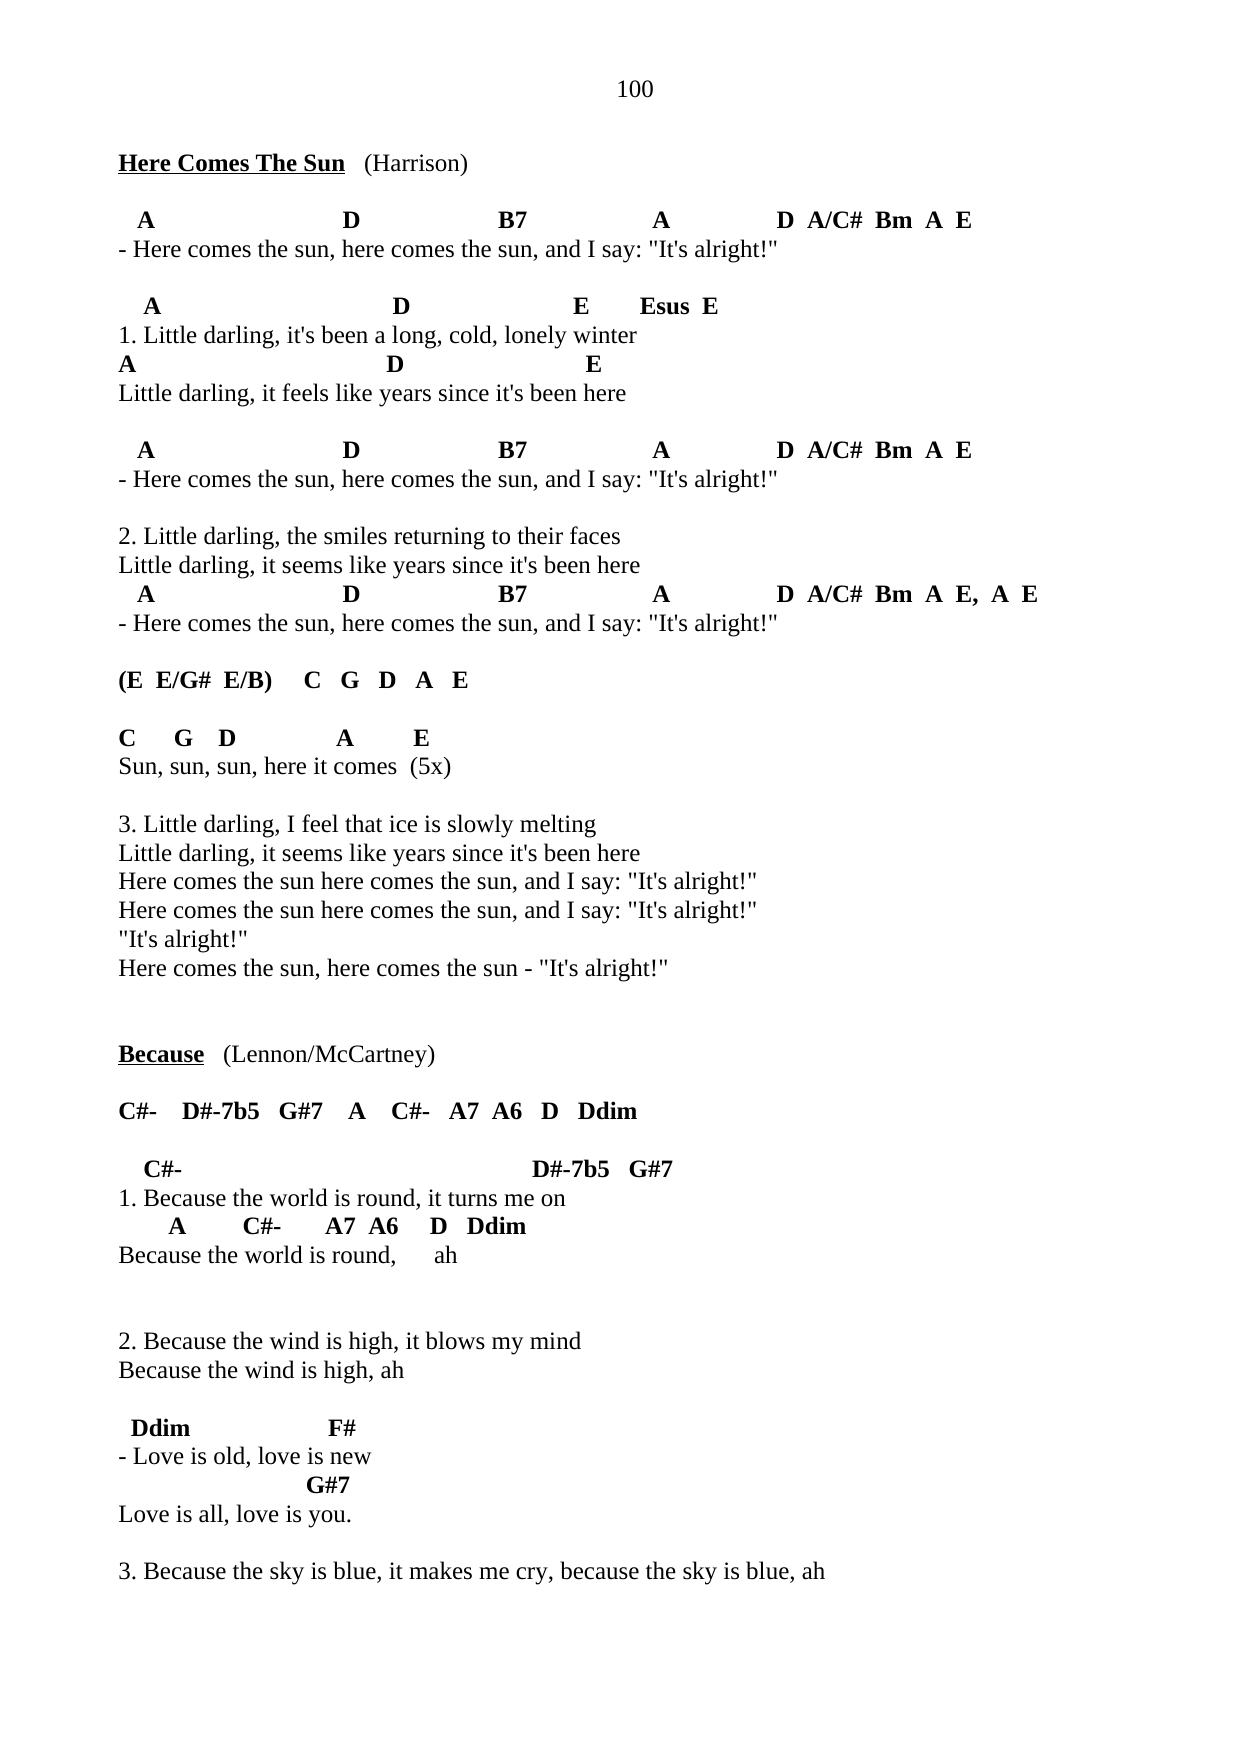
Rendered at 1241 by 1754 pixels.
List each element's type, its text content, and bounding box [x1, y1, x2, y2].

text "It's alright!" [118, 924, 1152, 953]
text A D E Esus E [118, 291, 1152, 320]
text - Here comes the sun, here comes the sun, and I say: "It's alright!" [118, 464, 1152, 493]
text Because the wind is high, ah [118, 1355, 1152, 1384]
text 2. Little darling, the smiles returning to their faces [118, 521, 1152, 550]
text 2. Because the wind is high, it blows my mind [118, 1326, 1152, 1355]
text G#7 [118, 1470, 1152, 1499]
text Ddim F# [118, 1413, 1152, 1441]
text C#- D#-7b5 G#7 A C#- A7 A6 D Ddim [118, 1096, 1152, 1125]
text Little darling, it seems like years since it's been here [118, 550, 1152, 579]
text Here comes the sun here comes the sun, and I say: "It's alright!" [118, 866, 1152, 895]
text Because (Lennon/McCartney) [118, 1039, 1152, 1068]
text 3. Little darling, I feel that ice is slowly melting [118, 809, 1152, 838]
text Here Comes The Sun (Harrison) [118, 148, 1152, 176]
text 1. Because the world is round, it turns me on [118, 1183, 1152, 1211]
text C G D A E [118, 723, 1152, 751]
text A D B7 A D A/C# Bm A E [118, 205, 1152, 234]
text Because the world is round, ah [118, 1240, 1152, 1269]
text A D B7 A D A/C# Bm A E, A E [118, 579, 1152, 608]
text Here comes the sun here comes the sun, and I say: "It's alright!" [118, 895, 1152, 924]
text Here comes the sun, here comes the sun - "It's alright!" [118, 953, 1152, 981]
text - Love is old, love is new [118, 1441, 1152, 1470]
text 1. Little darling, it's been a long, cold, lonely winter [118, 320, 1152, 349]
text A D B7 A D A/C# Bm A E [118, 435, 1152, 464]
text - Here comes the sun, here comes the sun, and I say: "It's alright!" [118, 608, 1152, 636]
text Little darling, it seems like years since it's been here [118, 838, 1152, 866]
text Sun, sun, sun, here it comes (5x) [118, 751, 1152, 780]
text A C#- A7 A6 D Ddim [118, 1211, 1152, 1240]
text (E E/G# E/B) C G D A E [118, 665, 1152, 694]
text Love is all, love is you. [118, 1499, 1152, 1528]
text 3. Because the sky is blue, it makes me cry, because the sky is blue, ah [118, 1556, 1152, 1585]
text C#- D#-7b5 G#7 [118, 1154, 1152, 1183]
text A D E [118, 349, 1152, 378]
text Little darling, it feels like years since it's been here [118, 378, 1152, 406]
text - Here comes the sun, here comes the sun, and I say: "It's alright!" [118, 234, 1152, 263]
